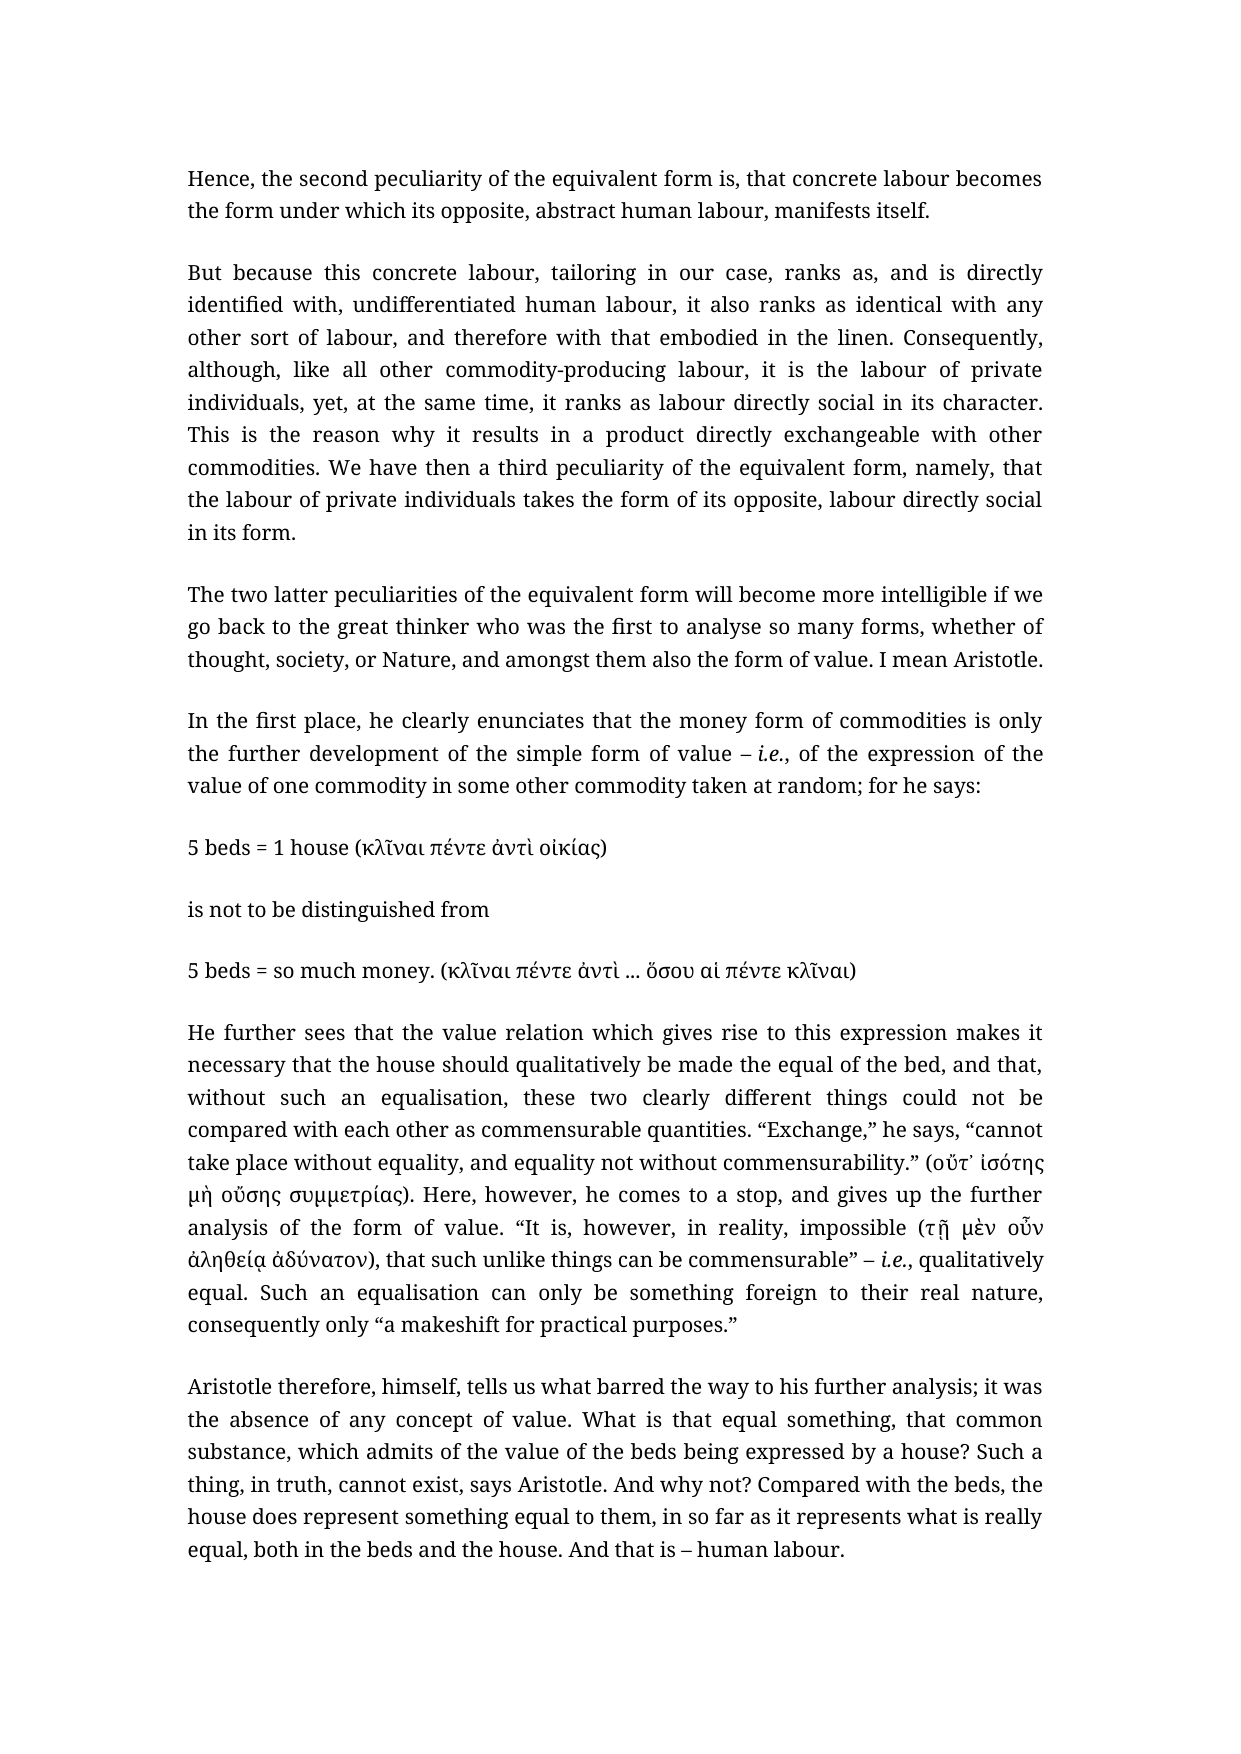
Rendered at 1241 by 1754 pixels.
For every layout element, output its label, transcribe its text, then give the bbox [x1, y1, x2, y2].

text Hence, the second peculiarity of the equivalent form is, that concrete labour becomes the form under which its opposite, abstract human labour, manifests itself. [187, 162, 1044, 227]
text 5 beds = so much money. (κλῖναι πέντε ἀντὶ ... ὅσου αἱ πέντε κλῖναι) [187, 954, 1044, 987]
text He further sees that the value relation which gives rise to this expression makes it necessary that the house should qualitatively be made the equal of the bed, and that, without such an equalisation, these two clearly different things could not be compared with each other as commensurable quantities. “Exchange,” he says, “cannot take place without equality, and equality not without commensurability.” (οὔτ᾿ ἰσότης μὴ οὔσης συμμετρίας). Here, however, he comes to a stop, and gives up the further analysis of the form of value. “It is, however, in reality, impossible (τῇ μὲν οὖν ἀληθείᾳ ἀδύνατον), that such unlike things can be commensurable” – i.e., qualitatively equal. Such an equalisation can only be something foreign to their real nature, consequently only “a makeshift for practical purposes.” [187, 1016, 1044, 1341]
text 5 beds = 1 house (κλῖναι πέντε ἀντὶ οἰκίας) [187, 831, 1044, 864]
text In the first place, he clearly enunciates that the money form of commodities is only the further development of the simple form of value – i.e., of the expression of the value of one commodity in some other commodity taken at random; for he says: [187, 704, 1044, 802]
text But because this concrete labour, tailoring in our case, ranks as, and is directly identified with, undifferentiated human labour, it also ranks as identical with any other sort of labour, and therefore with that embodied in the linen. Consequently, although, like all other commodity-producing labour, it is the labour of private individuals, yet, at the same time, it ranks as labour directly social in its character. This is the reason why it results in a product directly exchangeable with other commodities. We have then a third peculiarity of the equivalent form, namely, that the labour of private individuals takes the form of its opposite, labour directly social in its form. [187, 256, 1044, 549]
text is not to be distinguished from [187, 893, 1044, 925]
text The two latter peculiarities of the equivalent form will become more intelligible if we go back to the great thinker who was the first to analyse so many forms, whether of thought, society, or Nature, and amongst them also the form of value. I mean Aristotle. [187, 578, 1044, 675]
text Aristotle therefore, himself, tells us what barred the way to his further analysis; it was the absence of any concept of value. What is that equal something, that common substance, which admits of the value of the beds being expressed by a house? Such a thing, in truth, cannot exist, says Aristotle. And why not? Compared with the beds, the house does represent something equal to them, in so far as it represents what is really equal, both in the beds and the house. And that is – human labour. [187, 1370, 1044, 1565]
